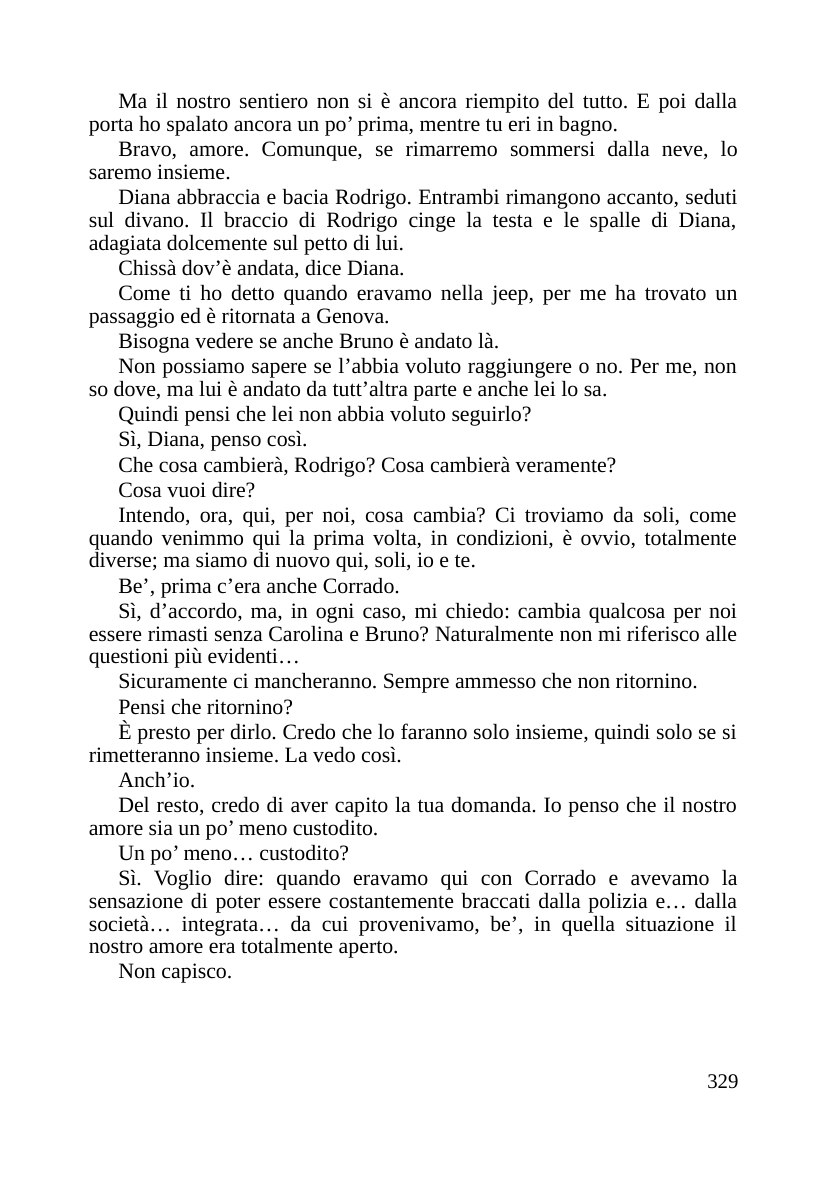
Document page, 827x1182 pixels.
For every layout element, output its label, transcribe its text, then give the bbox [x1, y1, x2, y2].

text Pensi che ritornino? [88, 694, 738, 719]
text Non capisco. [88, 958, 738, 984]
text Sì, d’accordo, ma, in ogni caso, mi chiedo: cambia qualcosa per noi essere rimasti senza Carolina e Bruno? Naturalmente non mi riferisco alle questioni più evidenti… [88, 598, 738, 668]
text Cosa vuoi dire? [88, 477, 738, 502]
text Bravo, amore. Comunque, se rimarremo sommersi dalla neve, lo saremo insieme. [88, 136, 738, 184]
text Del resto, credo di aver capito la tua domanda. Io penso che il nostro amore sia un po’ meno custodito. [88, 792, 738, 840]
text Quindi pensi che lei non abbia voluto seguirlo? [88, 401, 738, 426]
text Sì. Voglio dire: quando eravamo qui con Corrado e avevamo la sensazione di poter essere costantemente braccati dalla polizia e… dalla società… integrata… da cui provenivamo, be’, in quella situazione il nostro amore era totalmente aperto. [88, 865, 738, 958]
text Anch’io. [88, 767, 738, 792]
text Che cosa cambierà, Rodrigo? Cosa cambierà veramente? [88, 452, 738, 477]
text Intendo, ora, qui, per noi, cosa cambia? Ci troviamo da soli, come quando venimmo qui la prima volta, in condizioni, è ovvio, totalmente diverse; ma siamo di nuovo qui, soli, io e te. [88, 502, 738, 573]
text Non possiamo sapere se l’abbia voluto raggiungere o no. Per me, non so dove, ma lui è andato da tutt’altra parte e anche lei lo sa. [88, 353, 738, 401]
text Come ti ho detto quando eravamo nella jeep, per me ha trovato un passaggio ed è ritornata a Genova. [88, 280, 738, 328]
text Ma il nostro sentiero non si è ancora riempito del tutto. E poi dalla porta ho spalato ancora un po’ prima, mentre tu eri in bagno. [88, 88, 738, 136]
text Be’, prima c’era anche Corrado. [88, 573, 738, 598]
text Sì, Diana, penso così. [88, 426, 738, 452]
text Un po’ meno… custodito? [88, 840, 738, 865]
text Chissà dov’è andata, dice Diana. [88, 255, 738, 280]
text È presto per dirlo. Credo che lo faranno solo insieme, quindi solo se si rimetteranno insieme. La vedo così. [88, 719, 738, 767]
text Bisogna vedere se anche Bruno è andato là. [88, 328, 738, 353]
text Diana abbraccia e bacia Rodrigo. Entrambi rimangono accanto, seduti sul divano. Il braccio di Rodrigo cinge la testa e le spalle di Diana, adagiata dolcemente sul petto di lui. [88, 184, 738, 255]
text Sicuramente ci mancheranno. Sempre ammesso che non ritornino. [88, 668, 738, 694]
